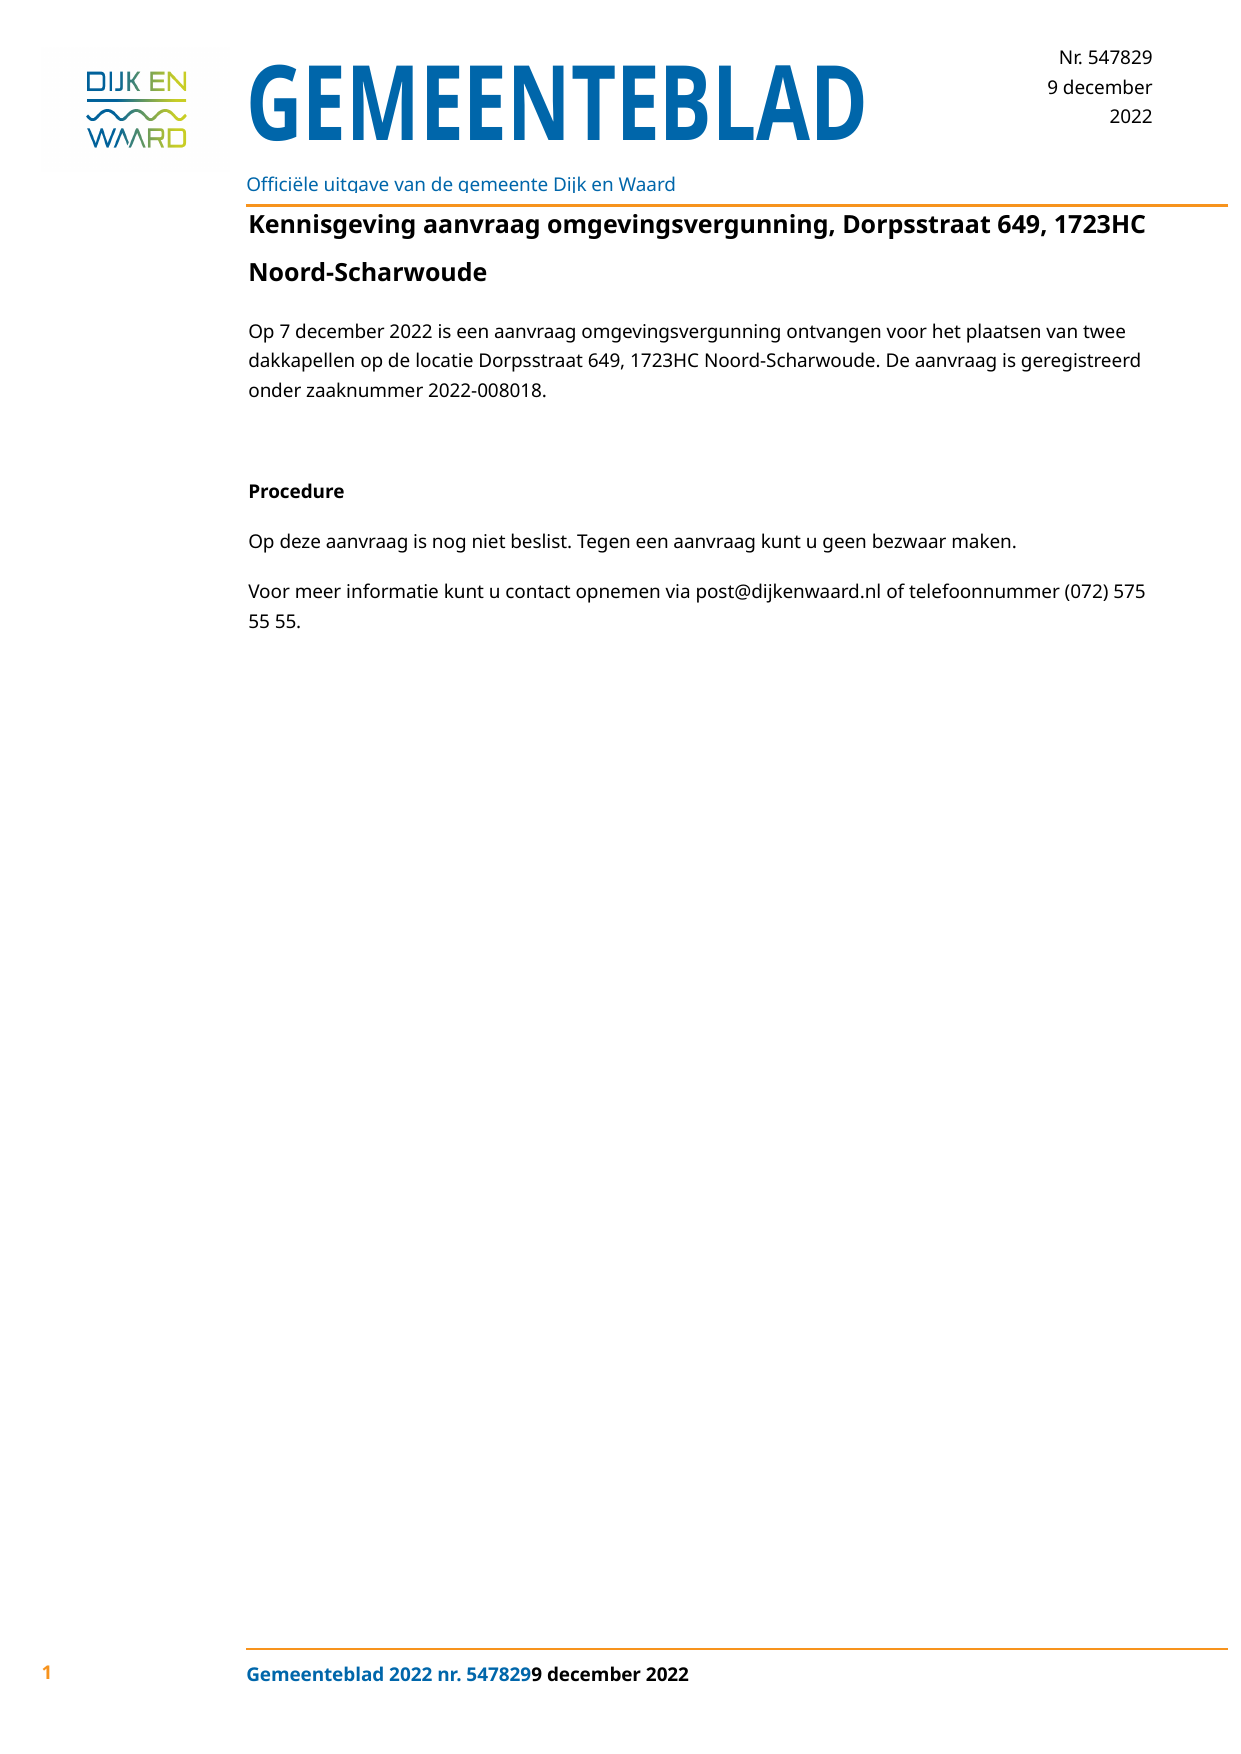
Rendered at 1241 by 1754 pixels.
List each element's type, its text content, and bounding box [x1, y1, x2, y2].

picture [41, 47, 231, 172]
text Procedure [248, 478, 1152, 504]
text Voor meer informatie kunt u contact opnemen via post@dijkenwaard.nl of telefoonnummer (072) 575 55 55. [248, 579, 1152, 634]
text Kennisgeving aanvraag omgevingsvergunning, Dorpsstraat 649, 1723HC Noord-Scharwoude [248, 207, 1152, 288]
text Op deze aanvraag is nog niet beslist. Tegen een aanvraag kunt u geen bezwaar maken. [248, 528, 1152, 554]
text Op 7 december 2022 is een aanvraag omgevingsvergunning ontvangen voor het plaatsen van twee dakkapellen op de locatie Dorpsstraat 649, 1723HC Noord-Scharwoude. De aanvraag is geregistreerd onder zaaknummer 2022-008018. [248, 318, 1152, 403]
